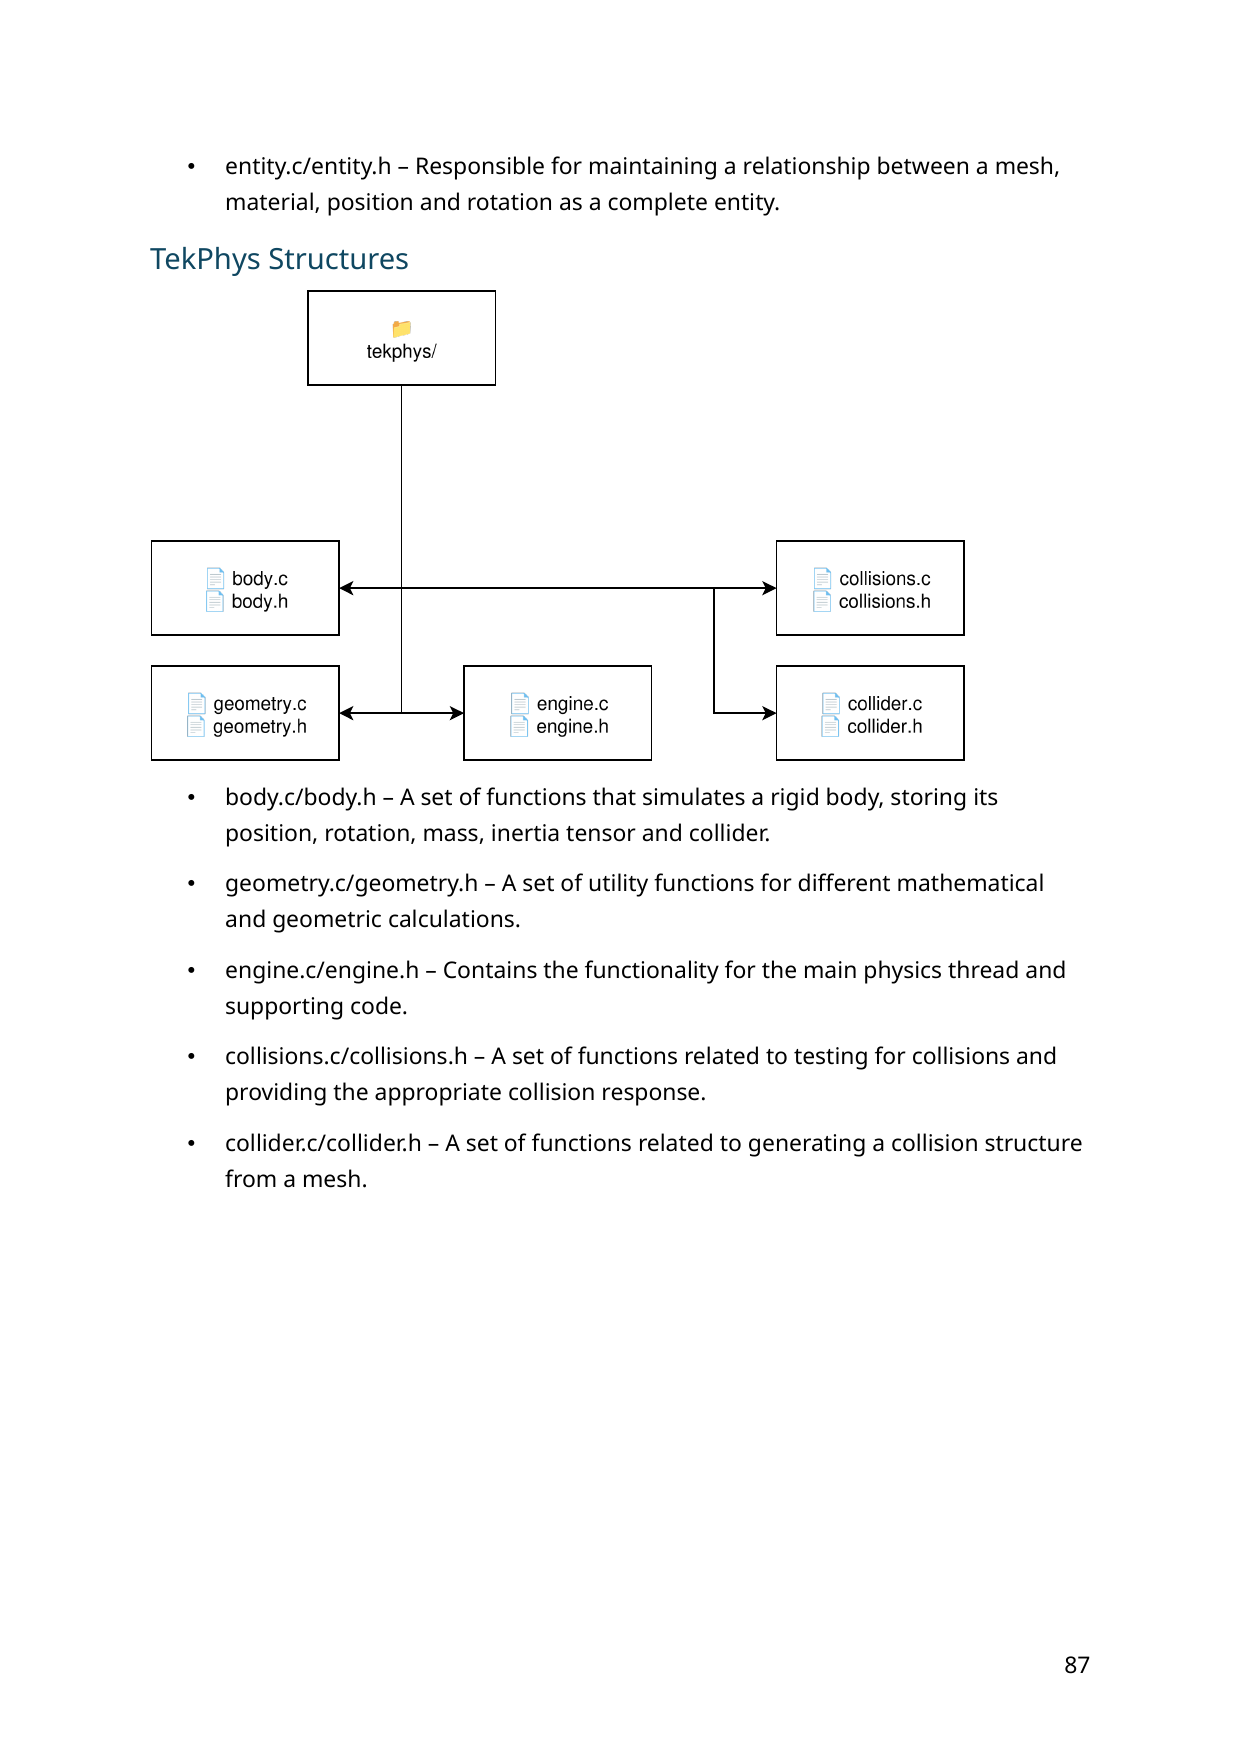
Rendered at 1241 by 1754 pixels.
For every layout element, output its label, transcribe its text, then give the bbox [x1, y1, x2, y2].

list engine.c/engine.h – Contains the functionality for the main physics thread and supporting code. [187, 954, 1090, 1021]
list collider.c/collider.h – A set of functions related to generating a collision structure from a mesh. [187, 1127, 1090, 1194]
list geometry.c/geometry.h – A set of utility functions for different mathematical and geometric calculations. [187, 867, 1090, 934]
list collisions.c/collisions.h – A set of functions related to testing for collisions and providing the appropriate collision response. [187, 1040, 1090, 1107]
subtitle TekPhys Structures [150, 238, 1090, 278]
list entity.c/entity.h – Responsible for maintaining a relationship between a mesh, material, position and rotation as a complete entity. [187, 150, 1090, 217]
list body.c/body.h – A set of functions that simulates a rigid body, storing its position, rotation, mass, inertia tensor and collider. [187, 781, 1090, 848]
